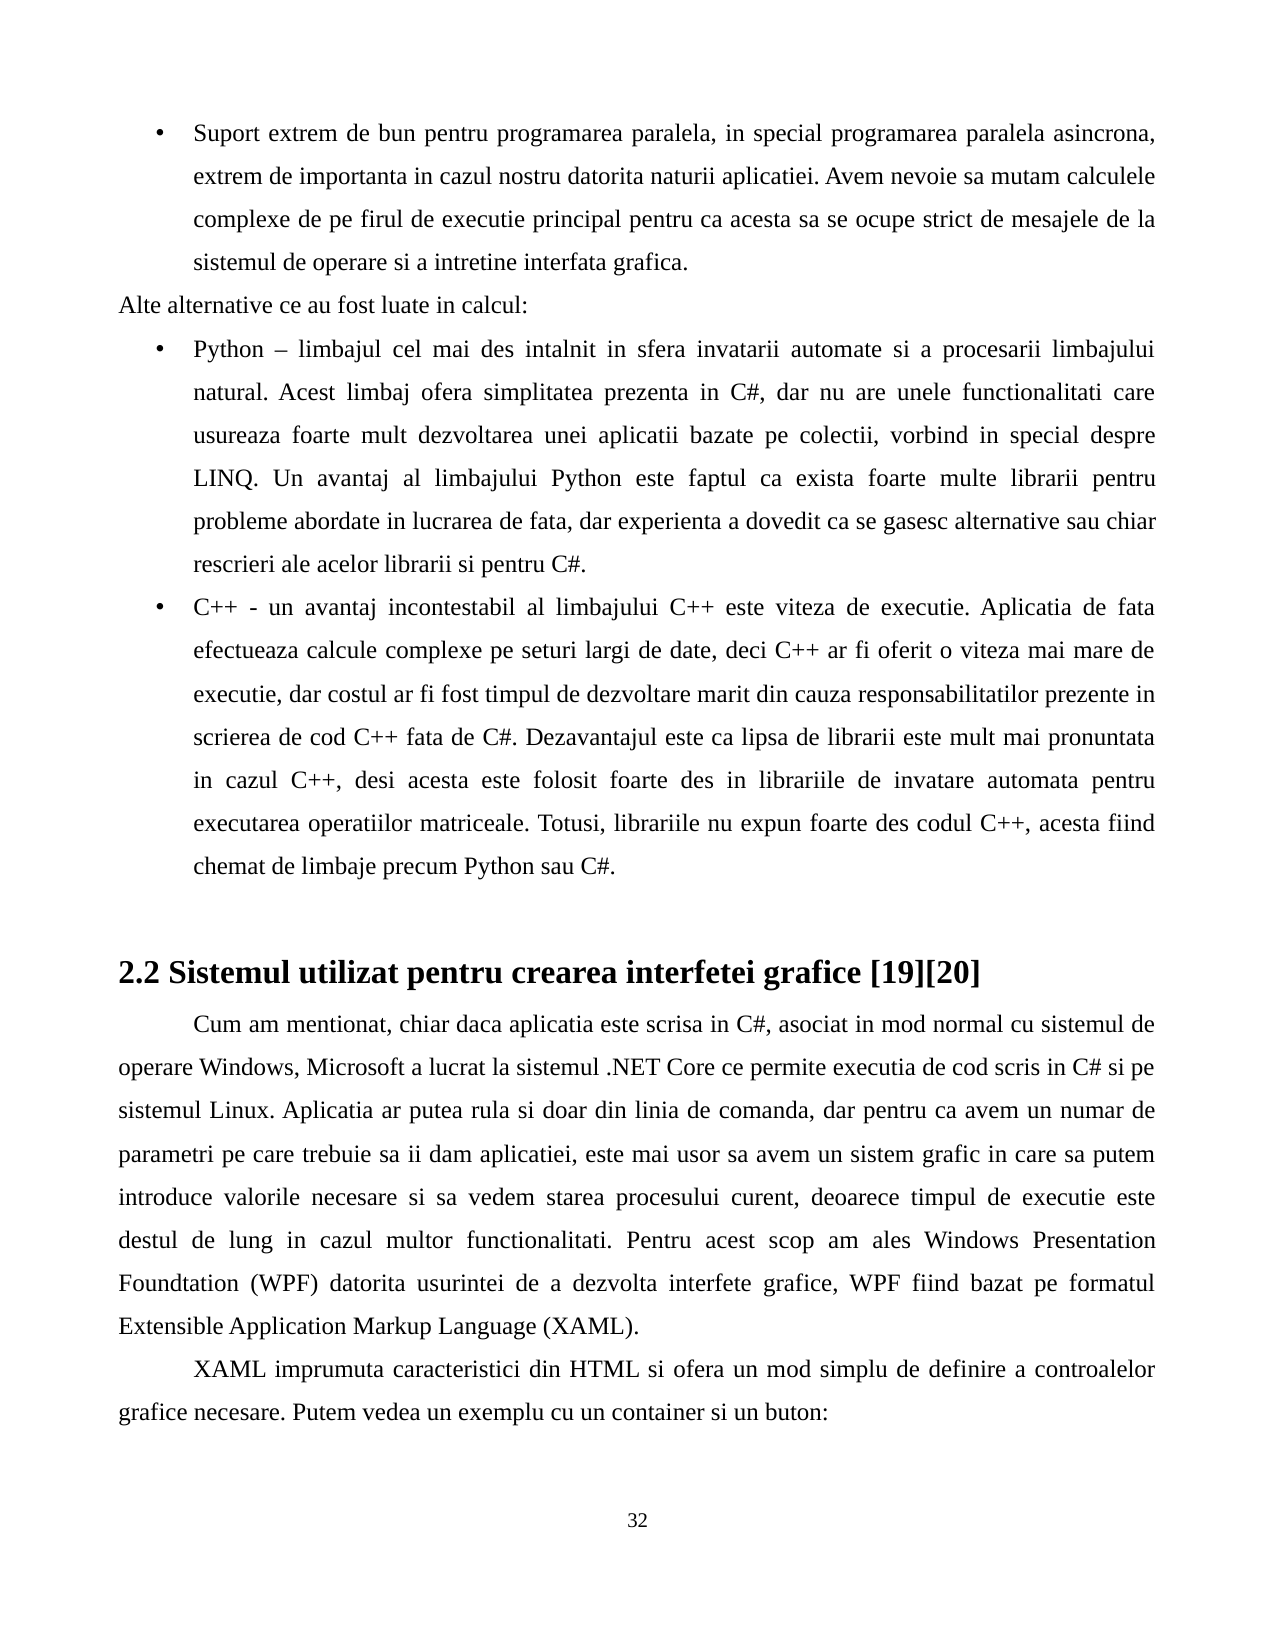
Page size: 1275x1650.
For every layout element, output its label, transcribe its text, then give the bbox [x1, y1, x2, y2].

subtitle Alte alternative ce au fost luate in calcul: [118, 291, 1157, 319]
subtitle 2.2 Sistemul utilizat pentru crearea interfetei grafice [19][20] [118, 952, 1157, 990]
subtitle Suport extrem de bun pentru programarea paralela, in special programarea paralela asincrona, extrem de importanta in cazul nostru datorita naturii aplicatiei. Avem nevoie sa mutam calculele complexe de pe firul de executie principal pentru ca acesta sa se ocupe strict de mesajele de la sistemul de operare si a intretine interfata grafica. [156, 118, 1157, 276]
subtitle Cum am mentionat, chiar daca aplicatia este scrisa in C#, asociat in mod normal cu sistemul de operare Windows, Microsoft a lucrat la sistemul .NET Core ce permite executia de cod scris in C# si pe sistemul Linux. Aplicatia ar putea rula si doar din linia de comanda, dar pentru ca avem un numar de parametri pe care trebuie sa ii dam aplicatiei, este mai usor sa avem un sistem grafic in care sa putem introduce valorile necesare si sa vedem starea procesului curent, deoarece timpul de executie este destul de lung in cazul multor functionalitati. Pentru acest scop am ales Windows Presentation Foundtation (WPF) datorita usurintei de a dezvolta interfete grafice, WPF fiind bazat pe formatul Extensible Application Markup Language (XAML). [118, 1009, 1157, 1340]
subtitle Python – limbajul cel mai des intalnit in sfera invatarii automate si a procesarii limbajului natural. Acest limbaj ofera simplitatea prezenta in C#, dar nu are unele functionalitati care usureaza foarte mult dezvoltarea unei aplicatii bazate pe colectii, vorbind in special despre LINQ. Un avantaj al limbajului Python este faptul ca exista foarte multe librarii pentru probleme abordate in lucrarea de fata, dar experienta a dovedit ca se gasesc alternative sau chiar rescrieri ale acelor librarii si pentru C#. [156, 334, 1157, 578]
subtitle XAML imprumuta caracteristici din HTML si ofera un mod simplu de definire a controalelor grafice necesare. Putem vedea un exemplu cu un container si un buton: [118, 1354, 1157, 1426]
subtitle C++ - un avantaj incontestabil al limbajului C++ este viteza de executie. Aplicatia de fata efectueaza calcule complexe pe seturi largi de date, deci C++ ar fi oferit o viteza mai mare de executie, dar costul ar fi fost timpul de dezvoltare marit din cauza responsabilitatilor prezente in scrierea de cod C++ fata de C#. Dezavantajul este ca lipsa de librarii este mult mai pronuntata in cazul C++, desi acesta este folosit foarte des in librariile de invatare automata pentru executarea operatiilor matriceale. Totusi, librariile nu expun foarte des codul C++, acesta fiind chemat de limbaje precum Python sau C#. [156, 592, 1157, 880]
